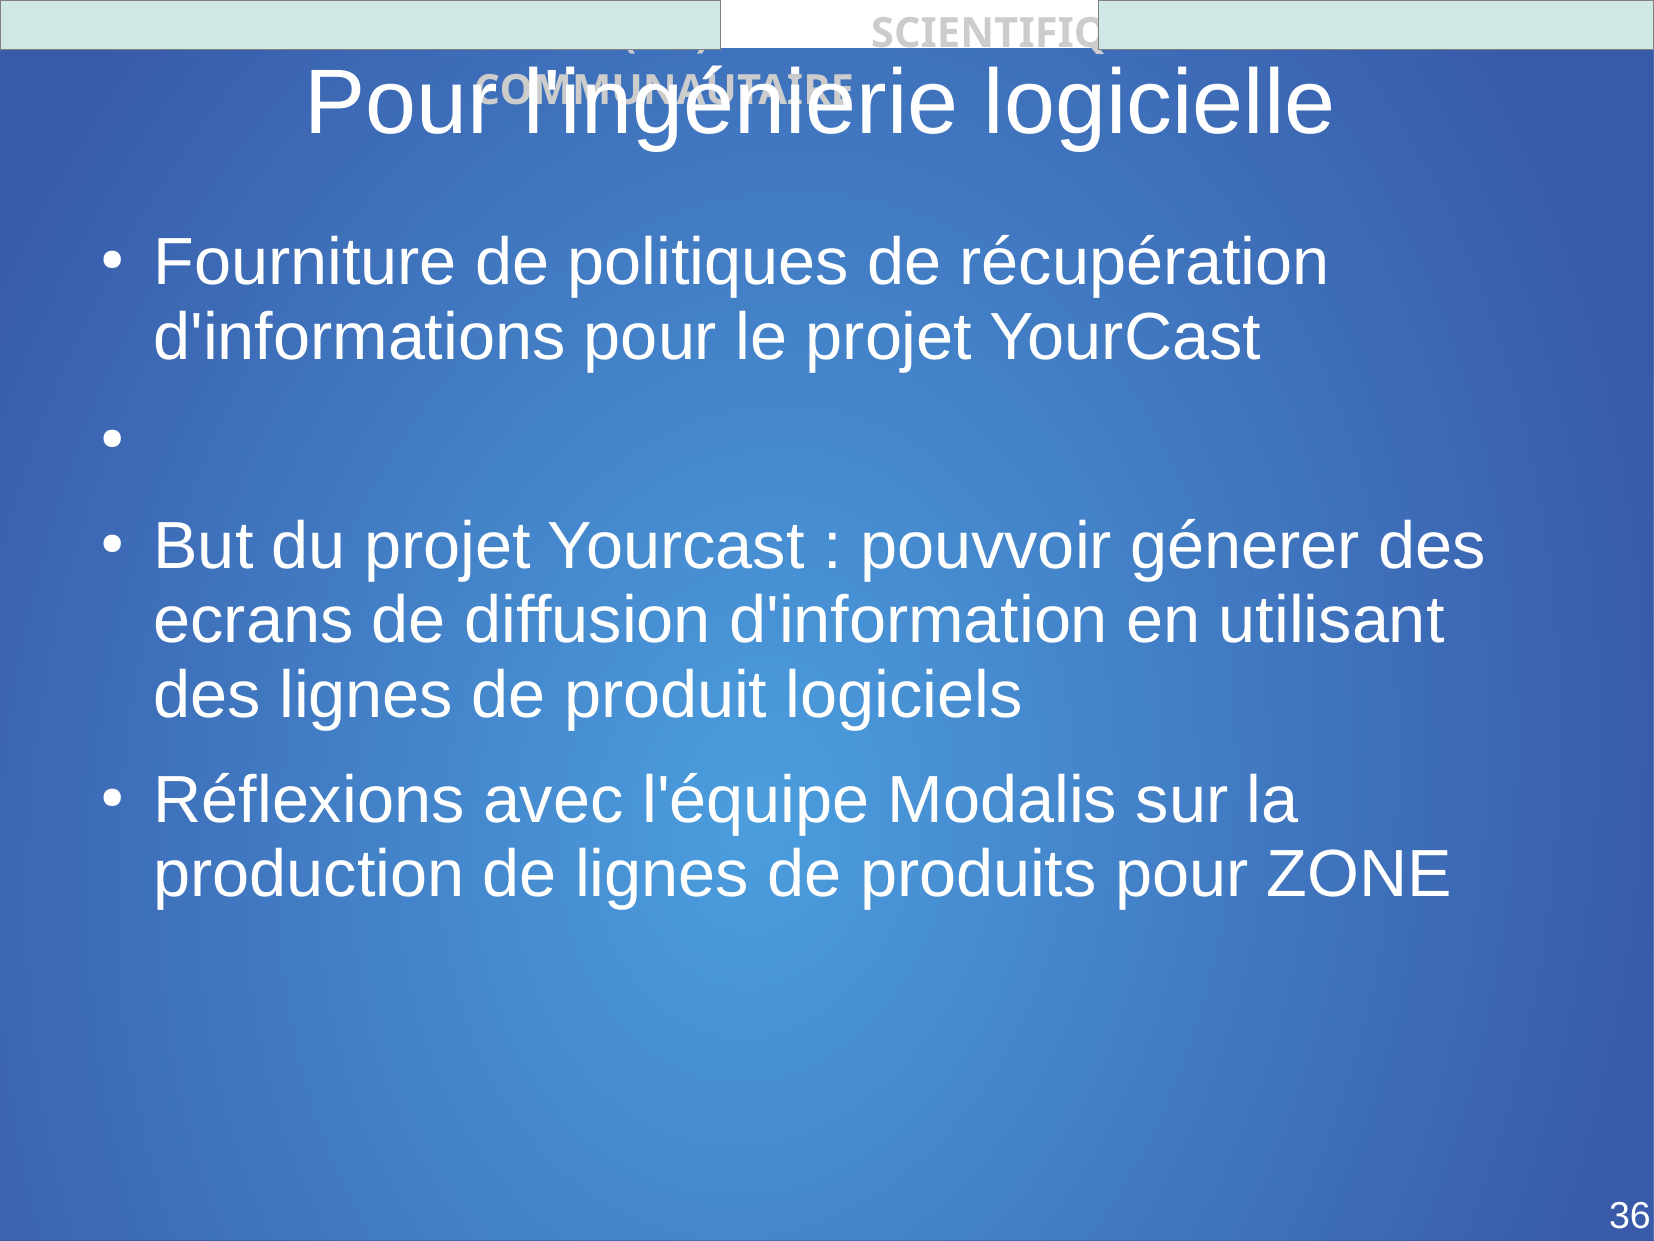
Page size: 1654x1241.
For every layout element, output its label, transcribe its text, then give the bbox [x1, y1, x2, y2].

text_box [0, 0, 721, 50]
text_box [1098, 0, 1654, 50]
title Pour l'ingénierie logicielle [23, 49, 1619, 154]
list Fourniture de politiques de récupération d'informations pour le projet YourCast But du projet Yourcast : pouvvoir génerer des ecrans de diffusion d'information en utilisant des lignes de produit logiciels Réflexions avec l'équipe Modalis sur la production de lignes de produits pour ZONE [82, 224, 1571, 1043]
picture [0, 50, 1654, 1241]
